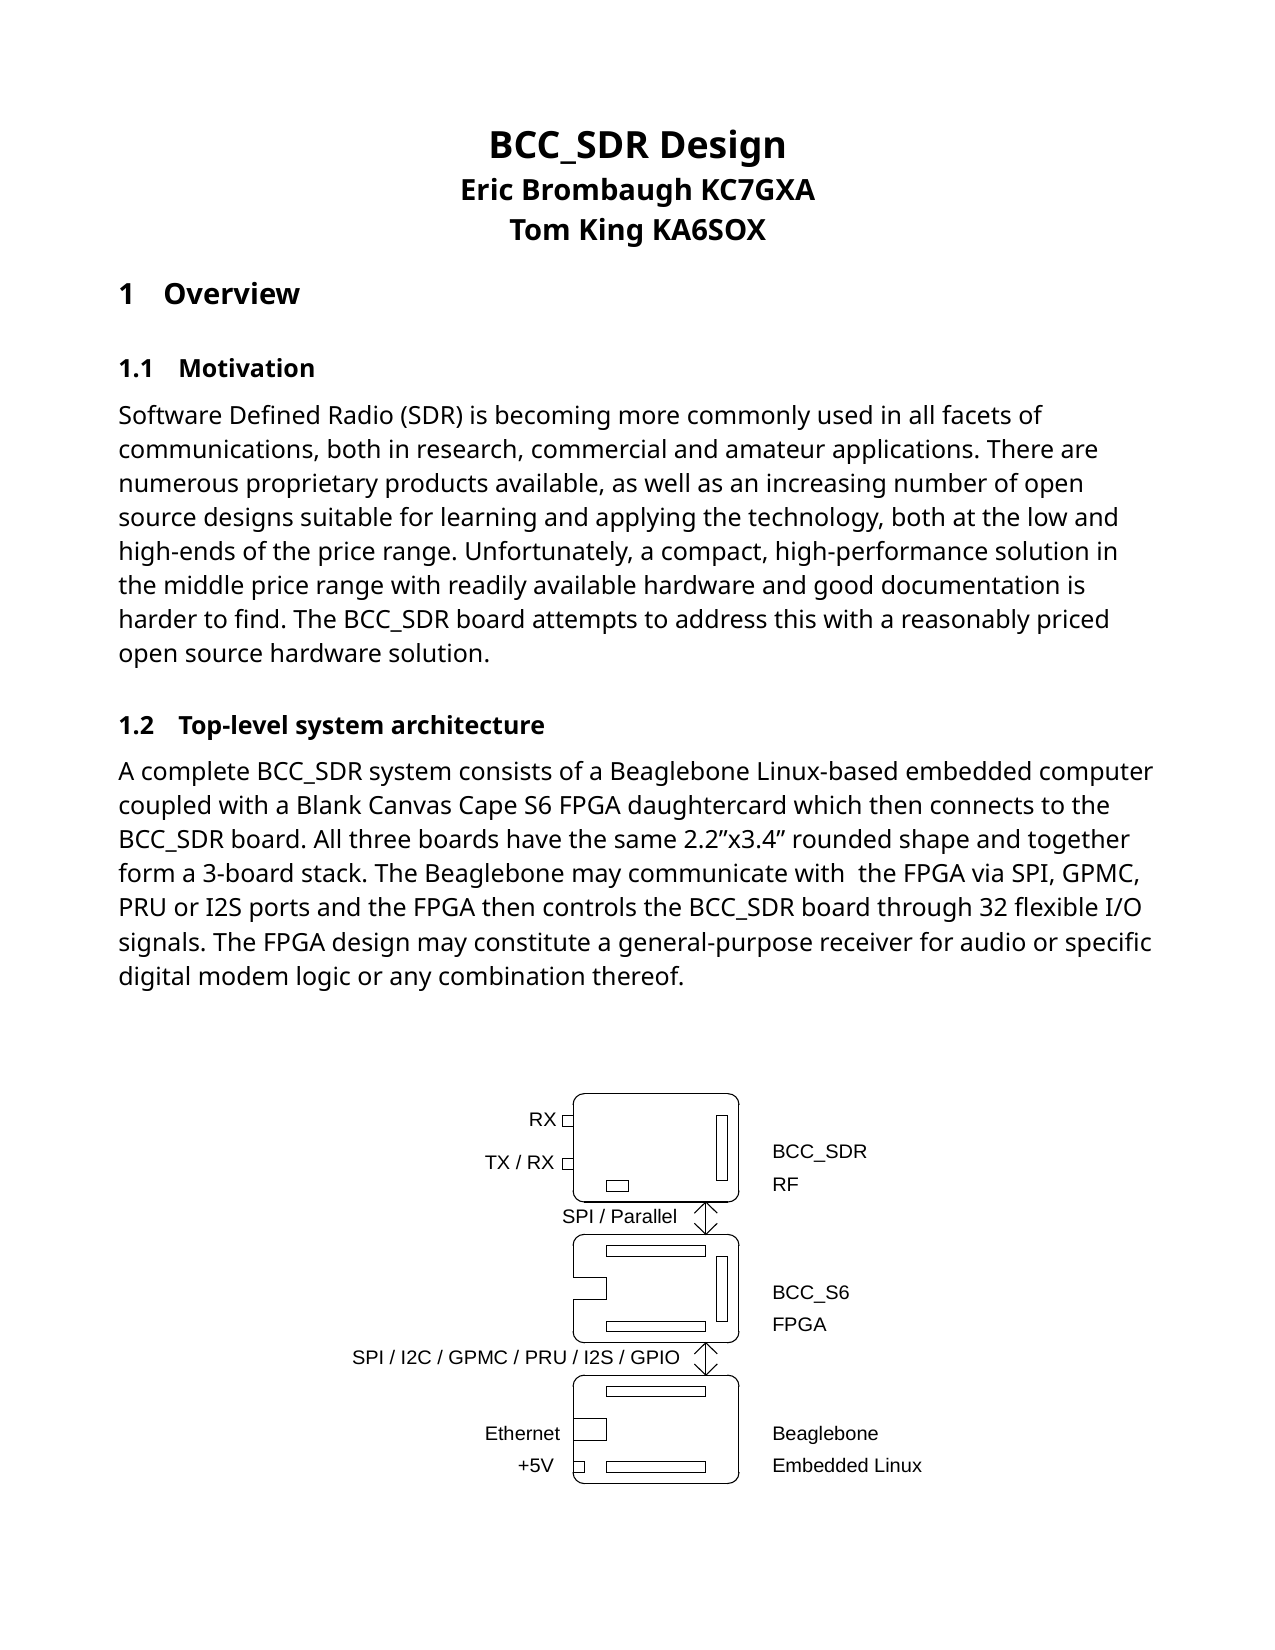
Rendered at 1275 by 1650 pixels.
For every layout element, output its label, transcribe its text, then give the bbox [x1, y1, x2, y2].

text Tom King KA6SOX [118, 209, 1157, 248]
text Eric Brombaugh KC7GXA [118, 169, 1157, 209]
text BCC_SDR Design [118, 118, 1157, 169]
text A complete BCC_SDR system consists of a Beaglebone Linux-based embedded computer coupled with a Blank Canvas Cape S6 FPGA daughtercard which then connects to the BCC_SDR board. All three boards have the same 2.2”x3.4” rounded shape and together form a 3-board stack. The Beaglebone may communicate with the FPGA via SPI, GPMC, PRU or I2S ports and the FPGA then controls the BCC_SDR board through 32 flexible I/O signals. The FPGA design may constitute a general-purpose receiver for audio or specific digital modem logic or any combination thereof. [118, 754, 1157, 992]
subtitle Motivation [118, 351, 1157, 385]
text Software Defined Radio (SDR) is becoming more commonly used in all facets of communications, both in research, commercial and amateur applications. There are numerous proprietary products available, as well as an increasing number of open source designs suitable for learning and applying the technology, both at the low and high-ends of the price range. Unfortunately, a compact, high-performance solution in the middle price range with readily available hardware and good documentation is harder to find. The BCC_SDR board attempts to address this with a reasonably priced open source hardware solution. [118, 397, 1157, 670]
subtitle Top-level system architecture [118, 707, 1157, 741]
subtitle Overview [118, 273, 1157, 313]
